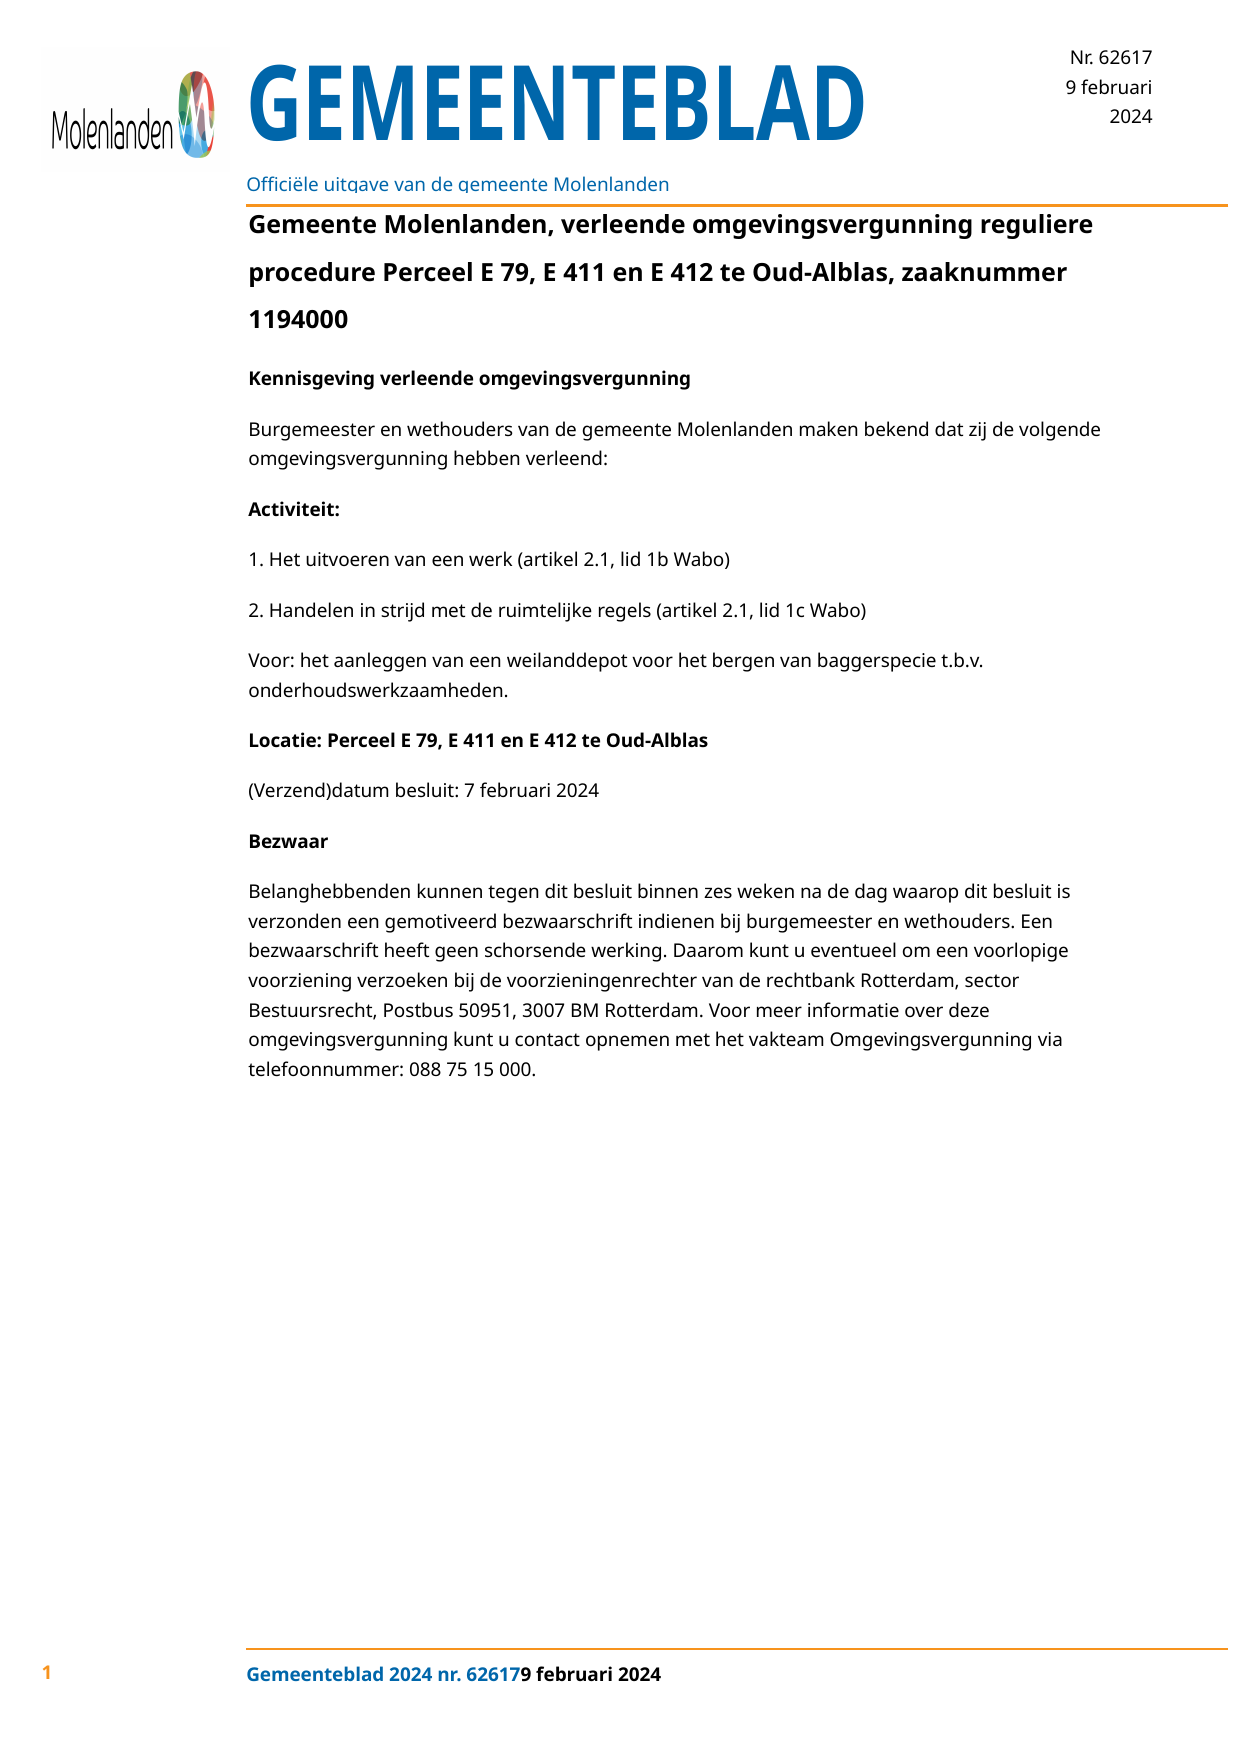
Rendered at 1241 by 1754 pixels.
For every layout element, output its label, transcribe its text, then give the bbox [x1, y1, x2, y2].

text 1. Het uitvoeren van een werk (artikel 2.1, lid 1b Wabo) [248, 546, 1152, 572]
text Belanghebbenden kunnen tegen dit besluit binnen zes weken na de dag waarop dit besluit is verzonden een gemotiveerd bezwaarschrift indienen bij burgemeester en wethouders. Een bezwaarschrift heeft geen schorsende werking. Daarom kunt u eventueel om een voorlopige voorziening verzoeken bij de voorzieningenrechter van de rechtbank Rotterdam, sector Bestuursrecht, Postbus 50951, 3007 BM Rotterdam. Voor meer informatie over deze omgevingsvergunning kunt u contact opnemen met het vakteam Omgevingsvergunning via telefoonnummer: 088 75 15 000. [248, 878, 1152, 1082]
text Kennisgeving verleende omgevingsvergunning [248, 366, 1152, 391]
text Bezwaar [248, 828, 1152, 854]
text 2. Handelen in strijd met de ruimtelijke regels (artikel 2.1, lid 1c Wabo) [248, 597, 1152, 622]
text (Verzend)datum besluit: 7 februari 2024 [248, 778, 1152, 803]
text Activiteit: [248, 496, 1152, 522]
picture [41, 47, 231, 172]
text Burgemeester en wethouders van de gemeente Molenlanden maken bekend dat zij de volgende omgevingsvergunning hebben verleend: [248, 416, 1152, 471]
text Locatie: Perceel E 79, E 411 en E 412 te Oud-Alblas [248, 727, 1152, 753]
text Gemeente Molenlanden, verleende omgevingsvergunning reguliere procedure Perceel E 79, E 411 en E 412 te Oud-Alblas, zaaknummer 1194000 [248, 207, 1152, 336]
text Voor: het aanleggen van een weilanddepot voor het bergen van baggerspecie t.b.v. onderhoudswerkzaamheden. [248, 647, 1152, 702]
